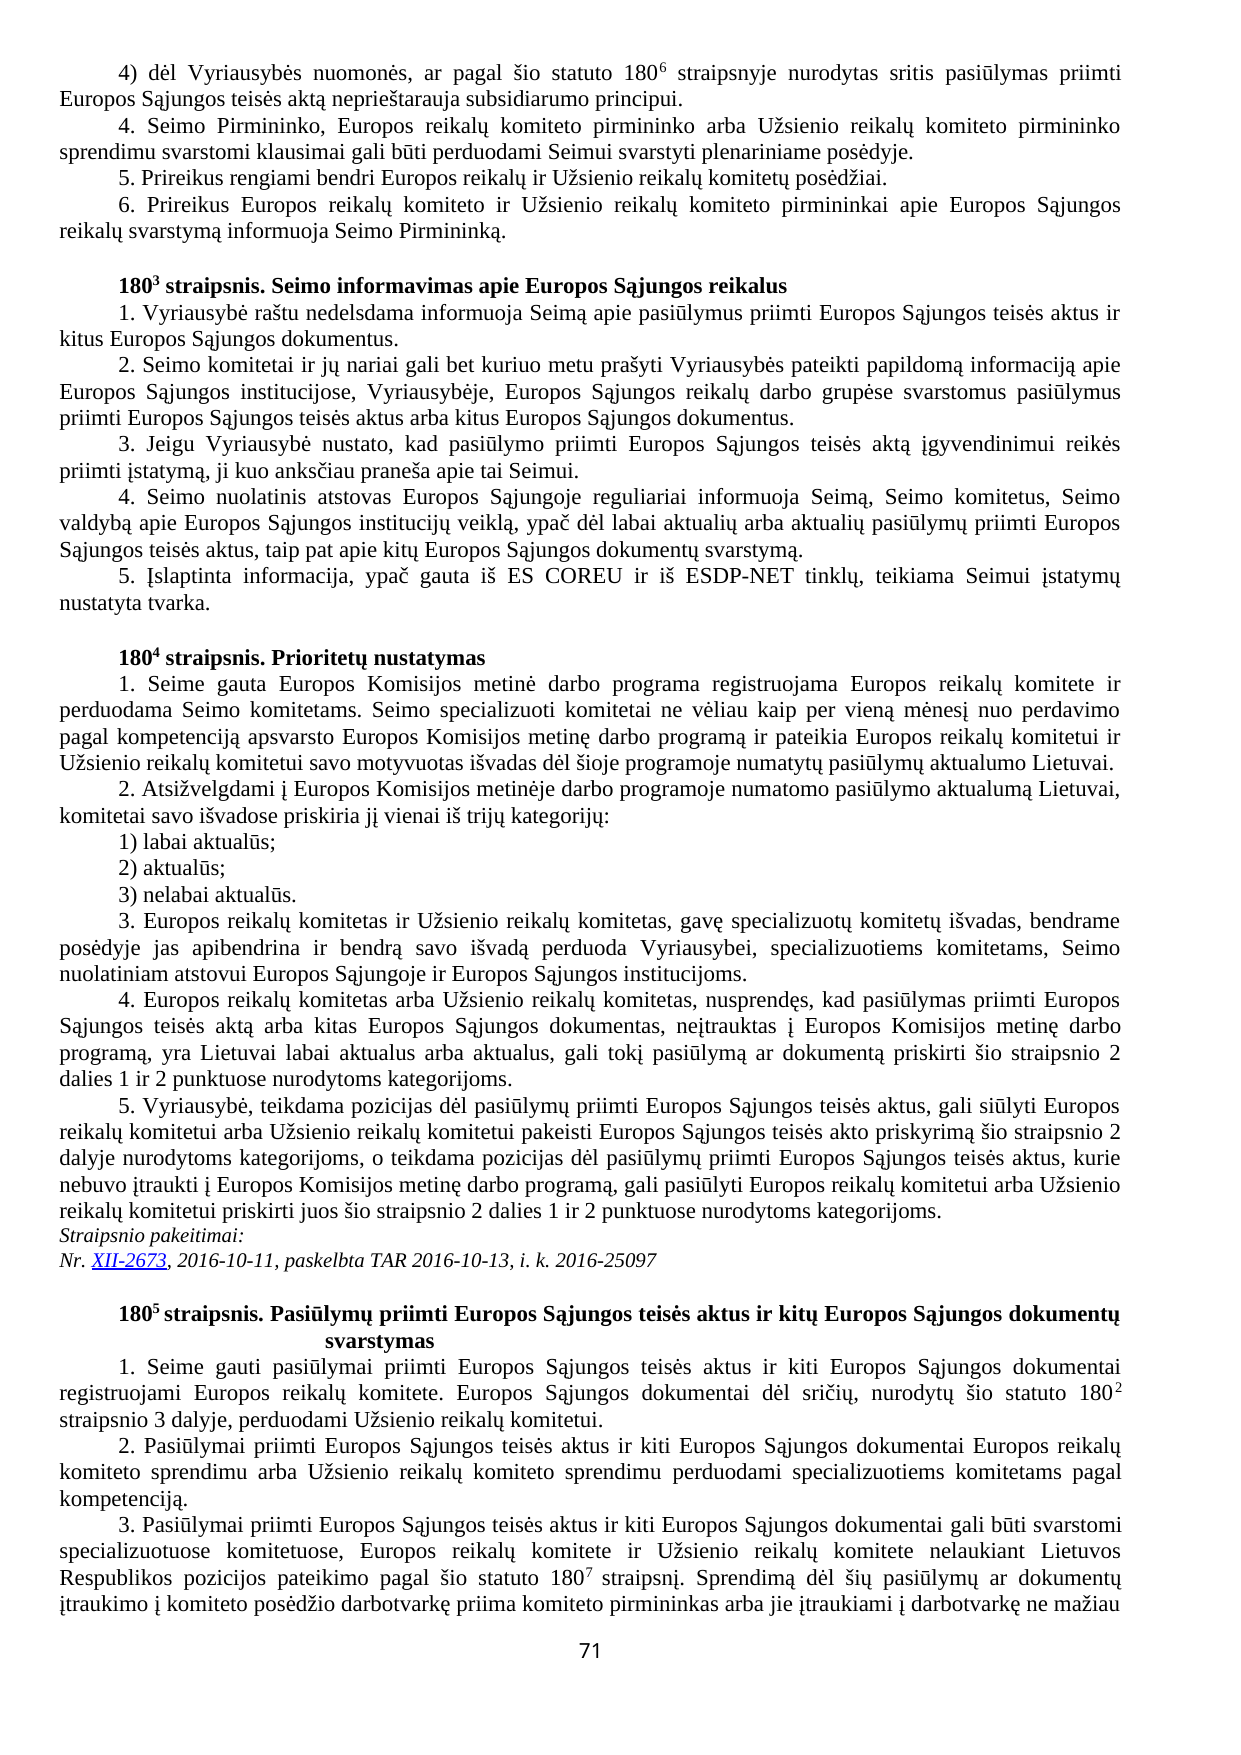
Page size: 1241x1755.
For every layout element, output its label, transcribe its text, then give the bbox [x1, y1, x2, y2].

text 1) labai aktualūs; [59, 828, 1122, 854]
text 2. Pasiūlymai priimti Europos Sąjungos teisės aktus ir kiti Europos Sąjungos dokumentai Europos reikalų komiteto sprendimu arba Užsienio reikalų komiteto sprendimu perduodami specializuotiems komitetams pagal kompetenciją. [59, 1432, 1122, 1511]
text 4. Seimo nuolatinis atstovas Europos Sąjungoje reguliariai informuoja Seimą, Seimo komitetus, Seimo valdybą apie Europos Sąjungos institucijų veiklą, ypač dėl labai aktualių arba aktualių pasiūlymų priimti Europos Sąjungos teisės aktus, taip pat apie kitų Europos Sąjungos dokumentų svarstymą. [59, 483, 1122, 562]
text 4. Seimo Pirmininko, Europos reikalų komiteto pirmininko arba Užsienio reikalų komiteto pirmininko sprendimu svarstomi klausimai gali būti perduodami Seimui svarstyti plenariniame posėdyje. [59, 112, 1122, 164]
text 5. Vyriausybė, teikdama pozicijas dėl pasiūlymų priimti Europos Sąjungos teisės aktus, gali siūlyti Europos reikalų komitetui arba Užsienio reikalų komitetui pakeisti Europos Sąjungos teisės akto priskyrimą šio straipsnio 2 dalyje nurodytoms kategorijoms, o teikdama pozicijas dėl pasiūlymų priimti Europos Sąjungos teisės aktus, kurie nebuvo įtraukti į Europos Komisijos metinę darbo programą, gali pasiūlyti Europos reikalų komitetui arba Užsienio reikalų komitetui priskirti juos šio straipsnio 2 dalies 1 ir 2 punktuose nurodytoms kategorijoms. [59, 1092, 1122, 1223]
text 1. Vyriausybė raštu nedelsdama informuoja Seimą apie pasiūlymus priimti Europos Sąjungos teisės aktus ir kitus Europos Sąjungos dokumentus. [59, 299, 1122, 351]
text 1. Seime gauta Europos Komisijos metinė darbo programa registruojama Europos reikalų komitete ir perduodama Seimo komitetams. Seimo specializuoti komitetai ne vėliau kaip per vieną mėnesį nuo perdavimo pagal kompetenciją apsvarsto Europos Komisijos metinę darbo programą ir pateikia Europos reikalų komitetui ir Užsienio reikalų komitetui savo motyvuotas išvadas dėl šioje programoje numatytų pasiūlymų aktualumo Lietuvai. [59, 670, 1122, 775]
text 5. Prireikus rengiami bendri Europos reikalų ir Užsienio reikalų komitetų posėdžiai. [59, 164, 1122, 191]
text 2. Atsižvelgdami į Europos Komisijos metinėje darbo programoje numatomo pasiūlymo aktualumą Lietuvai, komitetai savo išvadose priskiria jį vienai iš trijų kategorijų: [59, 775, 1122, 828]
text 3. Europos reikalų komitetas ir Užsienio reikalų komitetas, gavę specializuotų komitetų išvadas, bendrame posėdyje jas apibendrina ir bendrą savo išvadą perduoda Vyriausybei, specializuotiems komitetams, Seimo nuolatiniam atstovui Europos Sąjungoje ir Europos Sąjungos institucijoms. [59, 907, 1122, 986]
text 2) aktualūs; [59, 854, 1122, 881]
text 5. Įslaptinta informacija, ypač gauta iš ES COREU ir iš ESDP-NET tinklų, teikiama Seimui įstatymų nustatyta tvarka. [59, 562, 1122, 615]
text 1804 straipsnis. Prioritetų nustatymas [59, 644, 1122, 670]
text 3. Pasiūlymai priimti Europos Sąjungos teisės aktus ir kiti Europos Sąjungos dokumentai gali būti svarstomi specializuotuose komitetuose, Europos reikalų komitete ir Užsienio reikalų komitete nelaukiant Lietuvos Respublikos pozicijos pateikimo pagal šio statuto 1807 straipsnį. Sprendimą dėl šių pasiūlymų ar dokumentų įtraukimo į komiteto posėdžio darbotvarkę priima komiteto pirmininkas arba jie įtraukiami į darbotvarkę ne mažiau [59, 1511, 1122, 1617]
text 4. Europos reikalų komitetas arba Užsienio reikalų komitetas, nusprendęs, kad pasiūlymas priimti Europos Sąjungos teisės aktą arba kitas Europos Sąjungos dokumentas, neįtrauktas į Europos Komisijos metinę darbo programą, yra Lietuvai labai aktualus arba aktualus, gali tokį pasiūlymą ar dokumentą priskirti šio straipsnio 2 dalies 1 ir 2 punktuose nurodytoms kategorijoms. [59, 986, 1122, 1092]
text 1805 straipsnis. Pasiūlymų priimti Europos Sąjungos teisės aktus ir kitų Europos Sąjungos dokumentų svarstymas [118, 1300, 1122, 1353]
text 1. Seime gauti pasiūlymai priimti Europos Sąjungos teisės aktus ir kiti Europos Sąjungos dokumentai registruojami Europos reikalų komitete. Europos Sąjungos dokumentai dėl sričių, nurodytų šio statuto 1802 straipsnio 3 dalyje, perduodami Užsienio reikalų komitetui. [59, 1353, 1122, 1432]
text 1803 straipsnis. Seimo informavimas apie Europos Sąjungos reikalus [59, 272, 1122, 299]
text 3) nelabai aktualūs. [59, 881, 1122, 907]
text 6. Prireikus Europos reikalų komiteto ir Užsienio reikalų komiteto pirmininkai apie Europos Sąjungos reikalų svarstymą informuoja Seimo Pirmininką. [59, 191, 1122, 243]
text 3. Jeigu Vyriausybė nustato, kad pasiūlymo priimti Europos Sąjungos teisės aktą įgyvendinimui reikės priimti įstatymą, ji kuo anksčiau praneša apie tai Seimui. [59, 430, 1122, 483]
text 4) dėl Vyriausybės nuomonės, ar pagal šio statuto 1806 straipsnyje nurodytas sritis pasiūlymas priimti Europos Sąjungos teisės aktą neprieštarauja subsidiarumo principui. [59, 59, 1122, 112]
text Straipsnio pakeitimai: [59, 1223, 1122, 1247]
text 2. Seimo komitetai ir jų nariai gali bet kuriuo metu prašyti Vyriausybės pateikti papildomą informaciją apie Europos Sąjungos institucijose, Vyriausybėje, Europos Sąjungos reikalų darbo grupėse svarstomus pasiūlymus priimti Europos Sąjungos teisės aktus arba kitus Europos Sąjungos dokumentus. [59, 351, 1122, 430]
text Nr. XII-2673, 2016-10-11, paskelbta TAR 2016-10-13, i. k. 2016-25097 [59, 1247, 1122, 1272]
